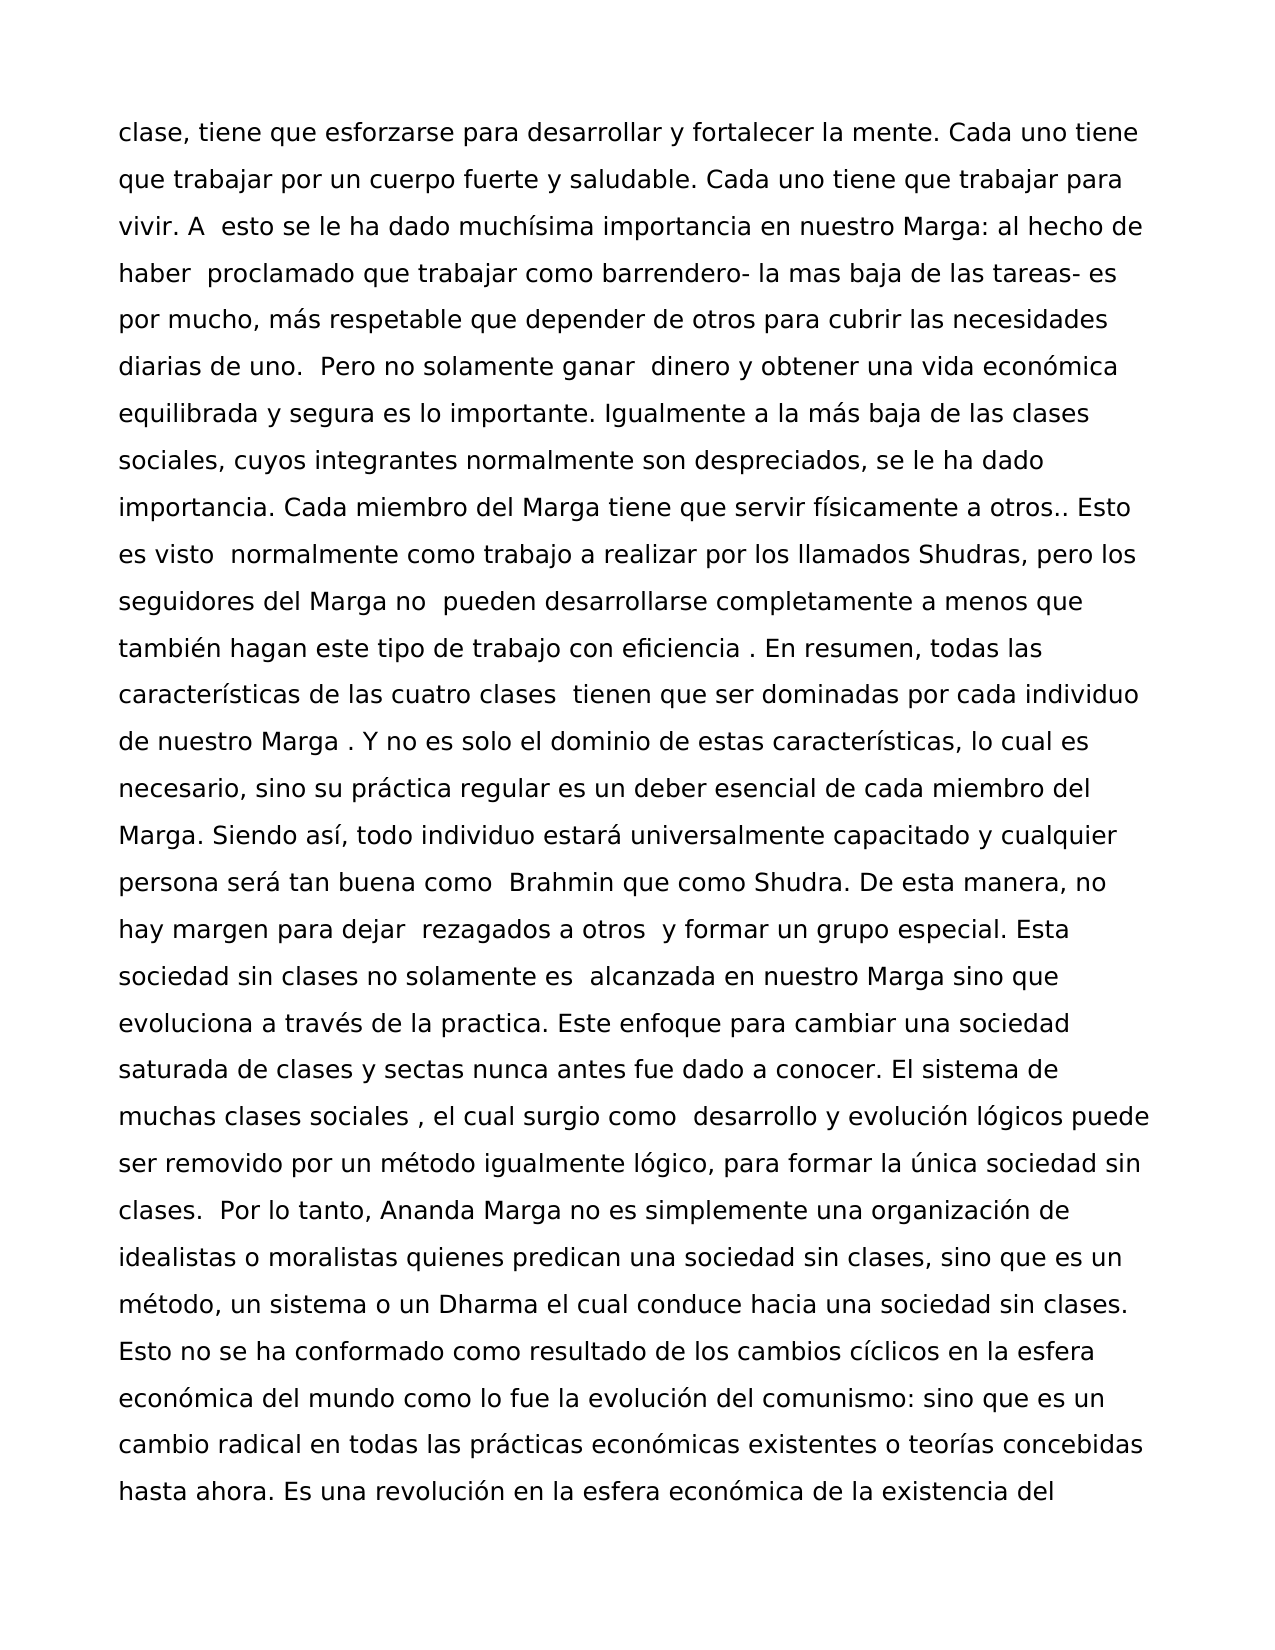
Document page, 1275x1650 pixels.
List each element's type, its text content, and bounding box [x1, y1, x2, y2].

text clase, tiene que esforzarse para desarrollar y fortalecer la mente. Cada uno tiene que trabajar por un cuerpo fuerte y saludable. Cada uno tiene que trabajar para vivir. A esto se le ha dado muchísima importancia en nuestro Marga: al hecho de haber proclamado que trabajar como barrendero- la mas baja de las tareas- es por mucho, más respetable que depender de otros para cubrir las necesidades diarias de uno. Pero no solamente ganar dinero y obtener una vida económica equilibrada y segura es lo importante. Igualmente a la más baja de las clases sociales, cuyos integrantes normalmente son despreciados, se le ha dado importancia. Cada miembro del Marga tiene que servir físicamente a otros.. Esto es visto normalmente como trabajo a realizar por los llamados Shudras, pero los seguidores del Marga no pueden desarrollarse completamente a menos que también hagan este tipo de trabajo con eficiencia . En resumen, todas las características de las cuatro clases tienen que ser dominadas por cada individuo de nuestro Marga . Y no es solo el dominio de estas características, lo cual es necesario, sino su práctica regular es un deber esencial de cada miembro del Marga. Siendo así, todo individuo estará universalmente capacitado y cualquier persona será tan buena como Brahmin que como Shudra. De esta manera, no hay margen para dejar rezagados a otros y formar un grupo especial. Esta sociedad sin clases no solamente es alcanzada en nuestro Marga sino que evoluciona a través de la practica. Este enfoque para cambiar una sociedad saturada de clases y sectas nunca antes fue dado a conocer. El sistema de muchas clases sociales , el cual surgio como desarrollo y evolución lógicos puede ser removido por un método igualmente lógico, para formar la única sociedad sin clases. Por lo tanto, Ananda Marga no es simplemente una organización de idealistas o moralistas quienes predican una sociedad sin clases, sino que es un método, un sistema o un Dharma el cual conduce hacia una sociedad sin clases. Esto no se ha conformado como resultado de los cambios cíclicos en la esfera económica del mundo como lo fue la evolución del comunismo: sino que es un cambio radical en todas las prácticas económicas existentes o teorías concebidas hasta ahora. Es una revolución en la esfera económica de la existencia del [118, 118, 1157, 1507]
